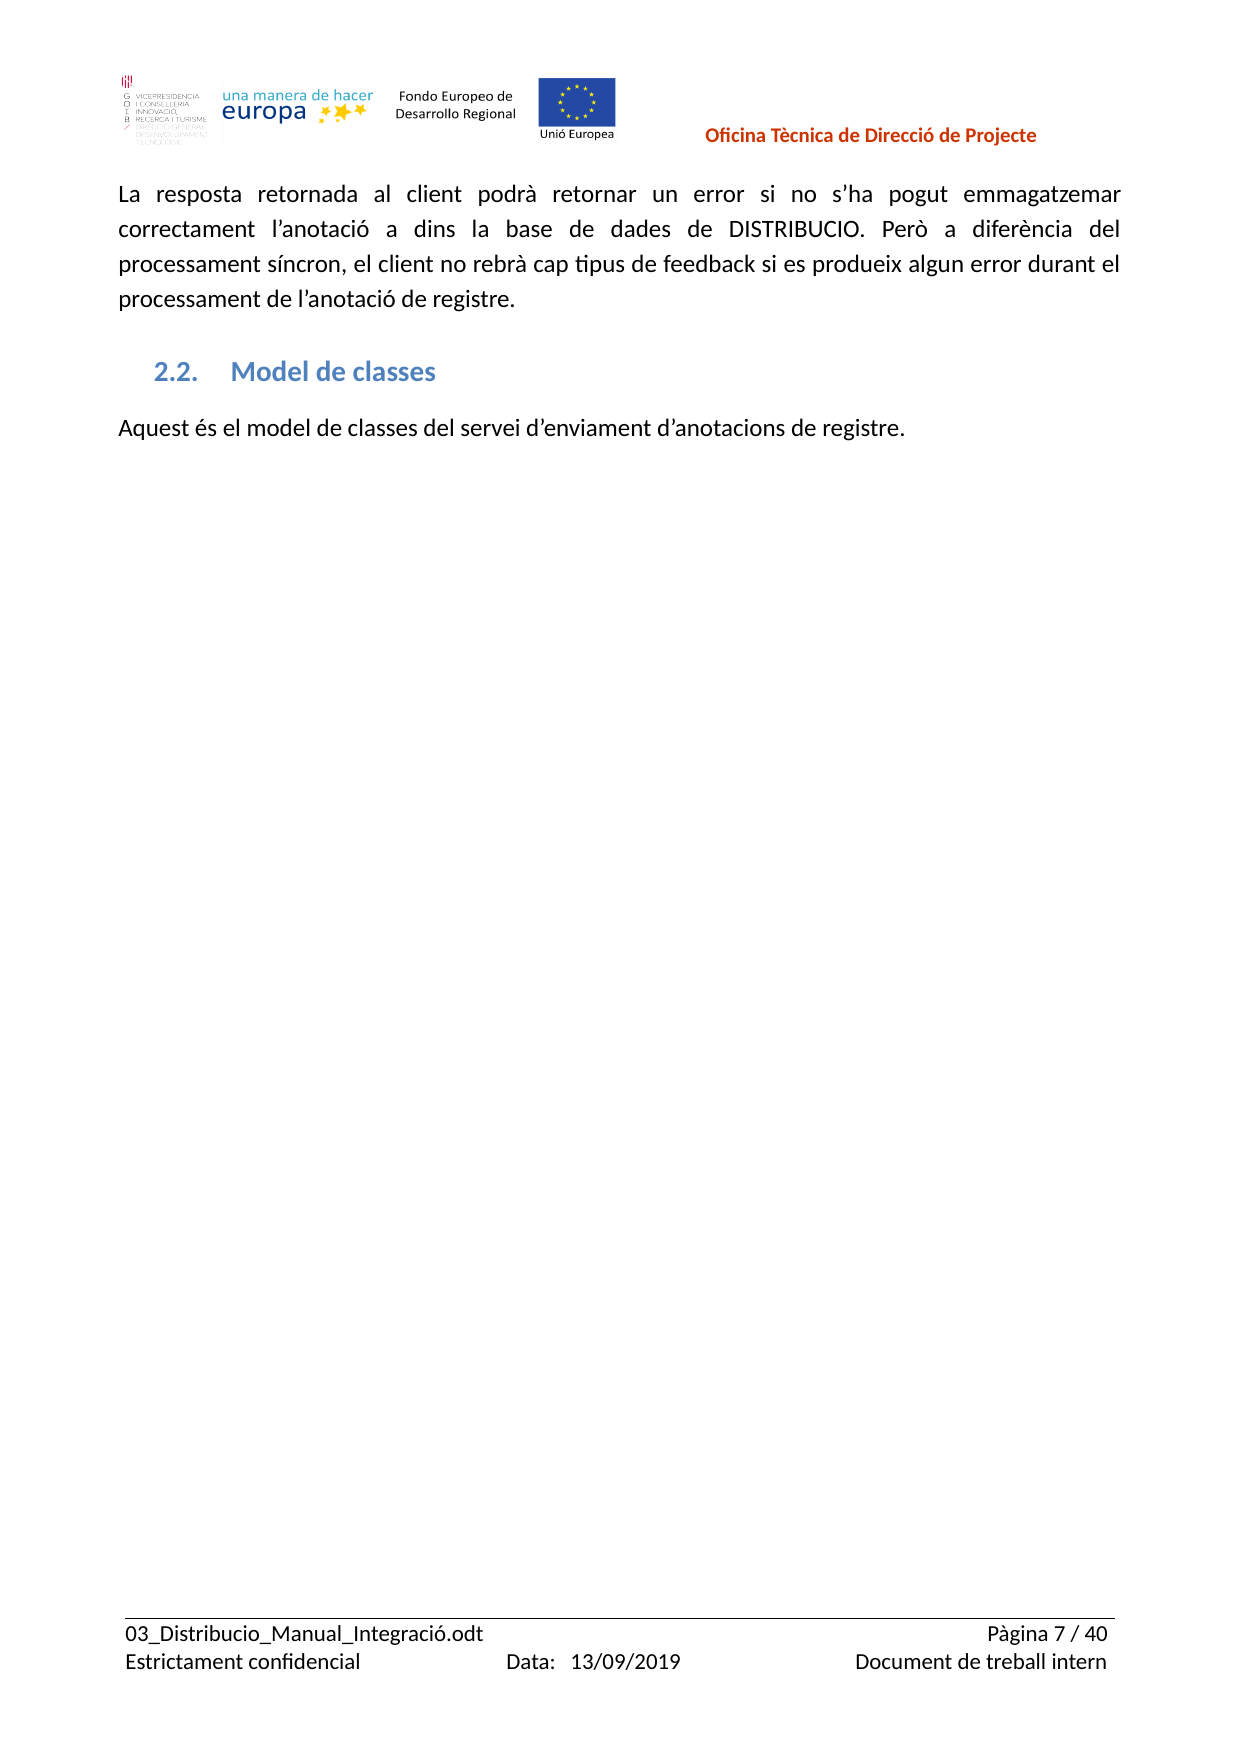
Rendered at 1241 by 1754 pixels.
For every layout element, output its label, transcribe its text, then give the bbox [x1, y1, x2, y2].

picture [118, 73, 213, 147]
subtitle Model de classes [153, 353, 1122, 388]
text Aquest és el model de classes del servei d’enviament d’anotacions de registre. [118, 412, 1122, 443]
picture [219, 73, 621, 147]
text La resposta retornada al client podrà retornar un error si no s’ha pogut emmagatzemar correctament l’anotació a dins la base de dades de DISTRIBUCIO. Però a diferència del processament síncron, el client no rebrà cap tipus de feedback si es produeix algun error durant el processament de l’anotació de registre. [118, 178, 1122, 313]
